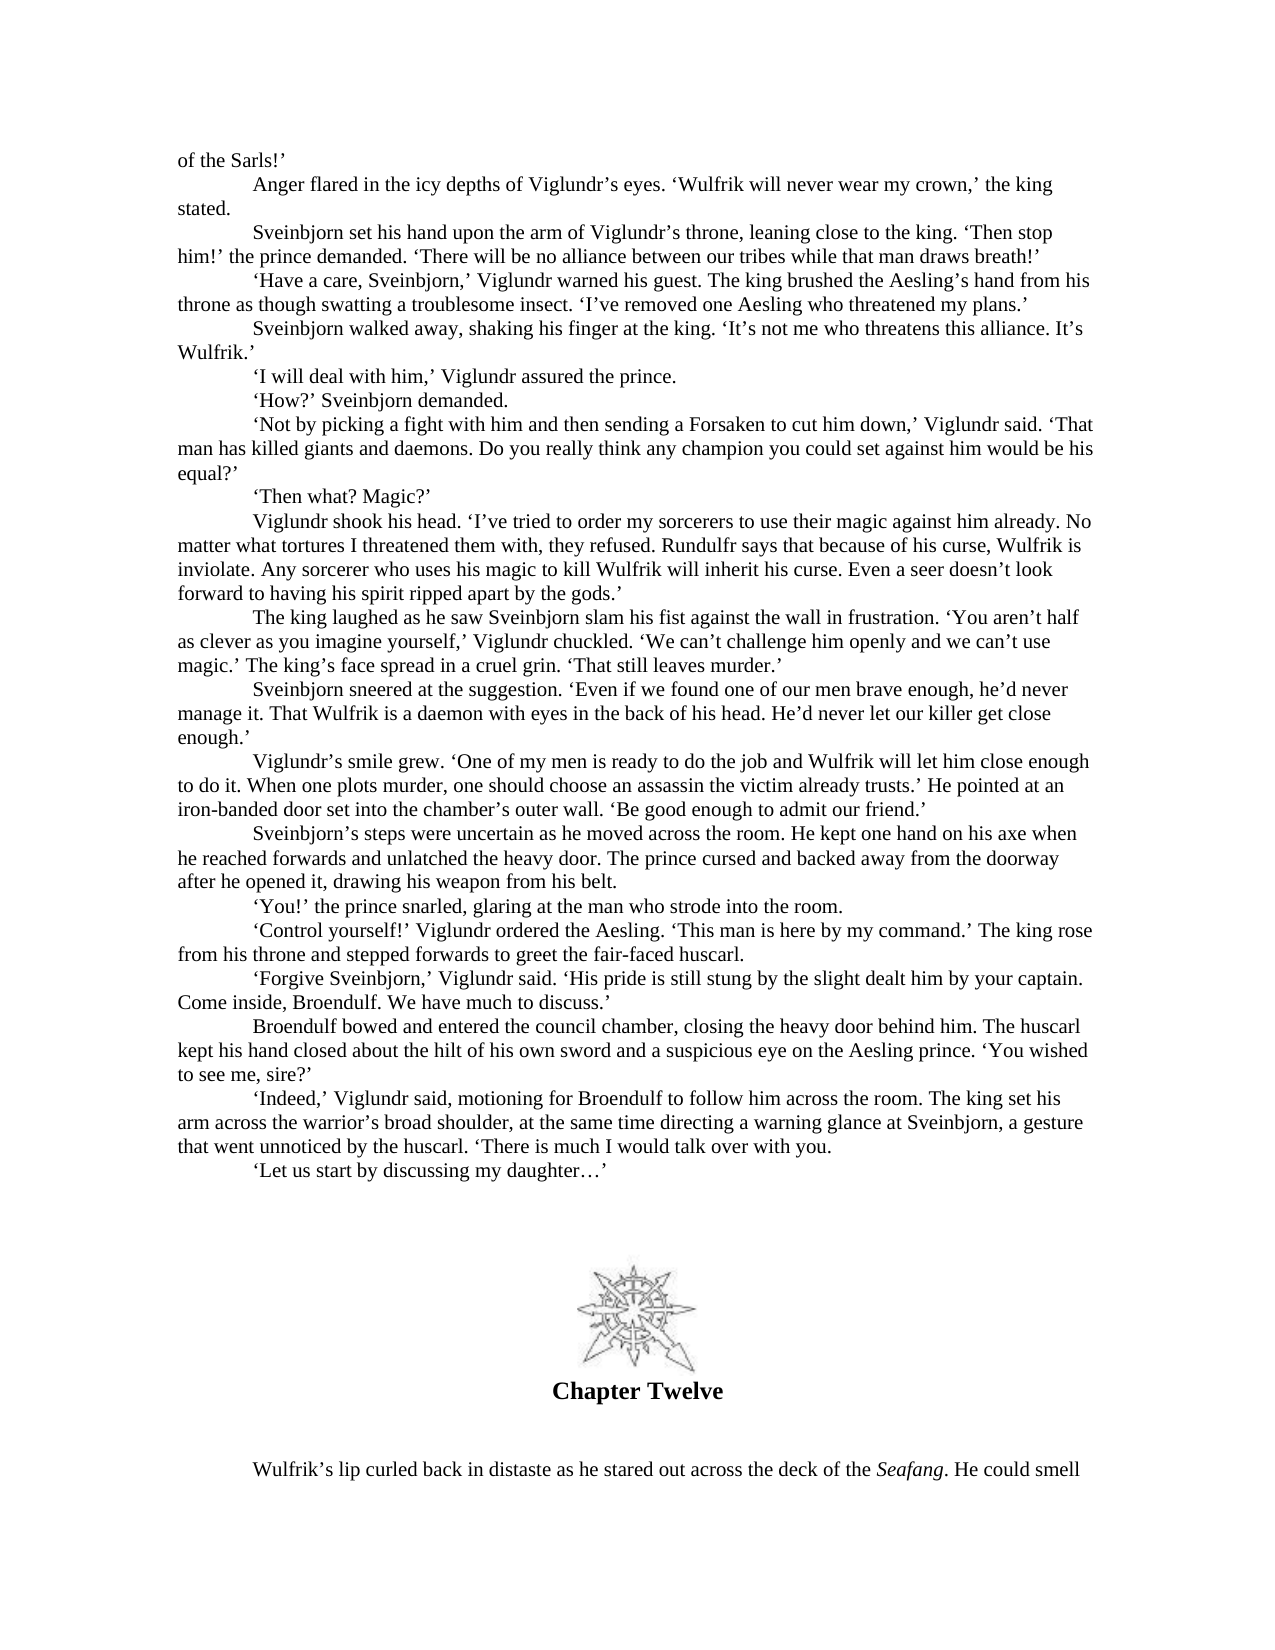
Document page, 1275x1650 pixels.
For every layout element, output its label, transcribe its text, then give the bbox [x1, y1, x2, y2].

text The king laughed as he saw Sveinbjorn slam his fist against the wall in frustration. ‘You aren’t half as clever as you imagine yourself,’ Viglundr chuckled. ‘We can’t challenge him openly and we can’t use magic.’ The king’s face spread in a cruel grin. ‘That still leaves murder.’ [177, 605, 1098, 677]
text ‘Then what? Magic?’ [177, 484, 1098, 508]
text Sveinbjorn sneered at the suggestion. ‘Even if we found one of our men brave enough, he’d never manage it. That Wulfrik is a daemon with eyes in the back of his head. He’d never let our killer get close enough.’ [177, 677, 1098, 749]
text Viglundr shook his head. ‘I’ve tried to order my sorcerers to use their magic against him already. No matter what tortures I threatened them with, they refused. Rundulfr says that because of his curse, Wulfrik is inviolate. Any sorcerer who uses his magic to kill Wulfrik will inherit his curse. Even a seer doesn’t look forward to having his spirit ripped apart by the gods.’ [177, 508, 1098, 605]
text ‘Control yourself!’ Viglundr ordered the Aesling. ‘This man is here by my command.’ The king rose from his throne and stepped forwards to greet the fair-faced huscarl. [177, 918, 1098, 966]
text ‘I will deal with him,’ Viglundr assured the prince. [177, 364, 1098, 388]
text of the Sarls!’ [177, 148, 1098, 172]
text ‘You!’ the prince snarled, glaring at the man who strode into the room. [177, 893, 1098, 918]
text Viglundr’s smile grew. ‘One of my men is ready to do the job and Wulfrik will let him close enough to do it. When one plots murder, one should choose an assassin the victim already trusts.’ He pointed at an iron-banded door set into the chamber’s outer wall. ‘Be good enough to admit our friend.’ [177, 749, 1098, 821]
text ‘Have a care, Sveinbjorn,’ Viglundr warned his guest. The king brushed the Aesling’s hand from his throne as though swatting a troublesome insect. ‘I’ve removed one Aesling who threatened my plans.’ [177, 268, 1098, 316]
text Wulfrik’s lip curled back in distaste as he stared out across the deck of the Seafang. He could smell [177, 1457, 1098, 1481]
text Sveinbjorn’s steps were uncertain as he moved across the room. He kept one hand on his axe when he reached forwards and unlatched the heavy door. The prince cursed and backed away from the doorway after he opened it, drawing his weapon from his belt. [177, 821, 1098, 893]
text ‘How?’ Sveinbjorn demanded. [177, 388, 1098, 412]
text Anger flared in the icy depths of Viglundr’s eyes. ‘Wulfrik will never wear my crown,’ the king stated. [177, 172, 1098, 220]
text ‘Let us start by discussing my daughter…’ [177, 1158, 1098, 1230]
text Sveinbjorn walked away, shaking his finger at the king. ‘It’s not me who threatens this alliance. It’s Wulfrik.’ [177, 316, 1098, 364]
text ‘Indeed,’ Viglundr said, motioning for Broendulf to follow him across the room. The king set his arm across the warrior’s broad shoulder, at the same time directing a warning glance at Sveinbjorn, a gesture that went unnoticed by the huscarl. ‘There is much I would talk over with you. [177, 1086, 1098, 1158]
text Broendulf bowed and entered the council chamber, closing the heavy door behind him. The huscarl kept his hand closed about the hilt of his own sword and a suspicious eye on the Aesling prince. ‘You wished to see me, sire?’ [177, 1014, 1098, 1086]
text ‘Forgive Sveinbjorn,’ Viglundr said. ‘His pride is still stung by the slight dealt him by your captain. Come inside, Broendulf. We have much to discuss.’ [177, 966, 1098, 1014]
text Sveinbjorn set his hand upon the arm of Viglundr’s throne, leaning close to the king. ‘Then stop him!’ the prince demanded. ‘There will be no alliance between our tribes while that man draws breath!’ [177, 220, 1098, 268]
text ‘Not by picking a fight with him and then sending a Forsaken to cut him down,’ Viglundr said. ‘That man has killed giants and daemons. Do you really think any champion you could set against him would be his equal?’ [177, 412, 1098, 484]
text Chapter Twelve [177, 1376, 1098, 1457]
picture [577, 1230, 698, 1376]
